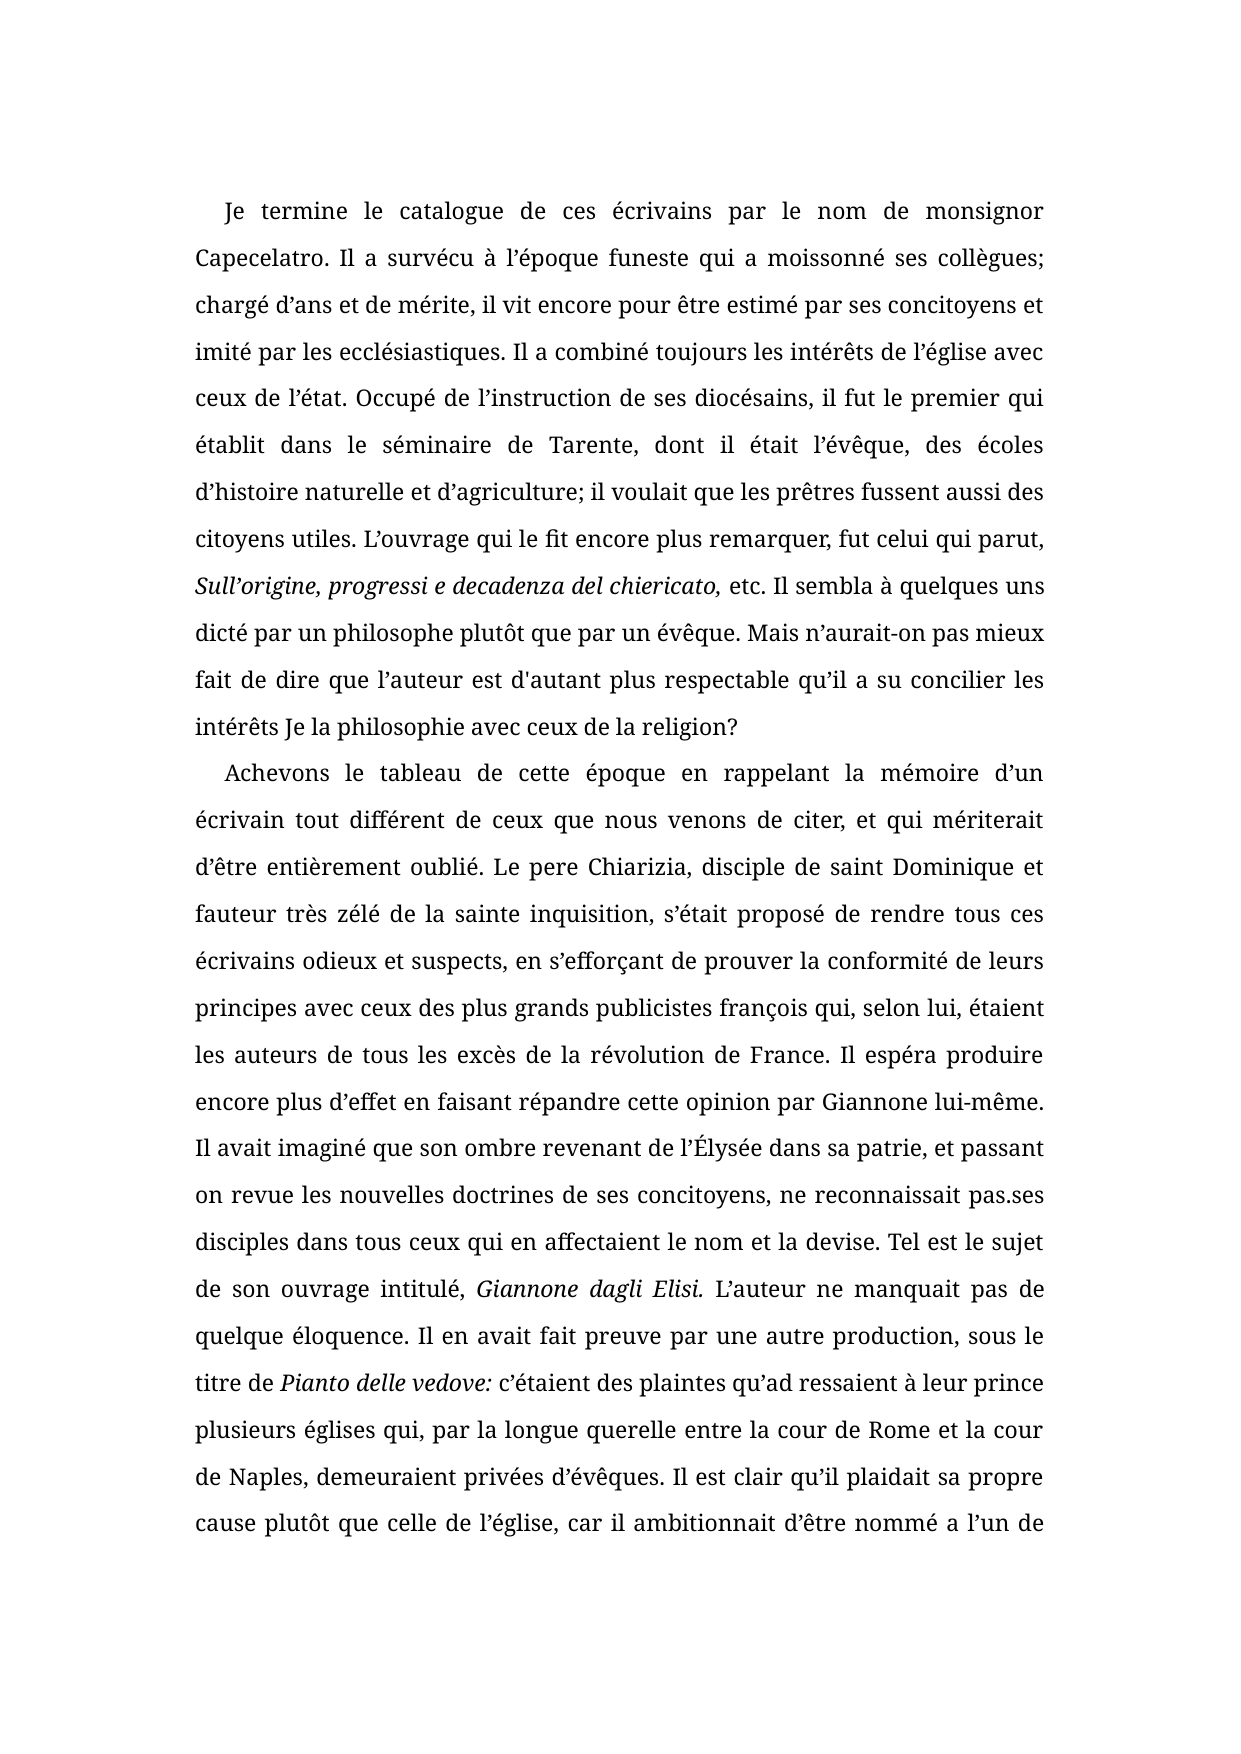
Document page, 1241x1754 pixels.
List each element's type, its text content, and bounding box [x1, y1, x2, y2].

text Je termine le catalogue de ces écrivains par le nom de monsignor Capecelatro. Il a survécu à l’époque funeste qui a moissonné ses collègues; chargé d’ans et de mérite, il vit encore pour être estimé par ses concitoyens et imité par les ecclésiastiques. Il a combiné toujours les intérêts de l’église avec ceux de l’état. Occupé de l’instruction de ses diocésains, il fut le premier qui établit dans le séminaire de Tarente, dont il était l’évêque, des écoles d’histoire naturelle et d’agriculture; il voulait que les prêtres fussent aussi des citoyens utiles. L’ouvrage qui le fit encore plus remarquer, fut celui qui parut, Sull’origine, progressi e decadenza del chiericato, etc. Il sembla à quelques uns dicté par un philosophe plutôt que par un évêque. Mais n’aurait-on pas mieux fait de dire que l’auteur est d'autant plus respectable qu’il a su concilier les intérêts Je la philosophie avec ceux de la religion? [195, 195, 1045, 742]
text Achevons le tableau de cette époque en rappelant la mémoire d’un écrivain tout différent de ceux que nous venons de citer, et qui mériterait d’être entièrement oublié. Le pere Chiarizia, disciple de saint Dominique et fauteur très zélé de la sainte inquisition, s’était proposé de rendre tous ces écrivains odieux et suspects, en s’efforçant de prouver la conformité de leurs principes avec ceux des plus grands publicistes françois qui, selon lui, étaient les auteurs de tous les excès de la révolution de France. Il espéra produire encore plus d’effet en faisant répandre cette opinion par Giannone lui-même. Il avait imaginé que son ombre revenant de l’Élysée dans sa patrie, et passant on revue les nouvelles doctrines de ses concitoyens, ne reconnaissait pas.ses disciples dans tous ceux qui en affectaient le nom et la devise. Tel est le sujet de son ouvrage intitulé, Giannone dagli Elisi. L’auteur ne manquait pas de quelque éloquence. Il en avait fait preuve par une autre production, sous le titre de Pianto delle vedove: c’étaient des plaintes qu’ad ressaient à leur prince plusieurs églises qui, par la longue querelle entre la cour de Rome et la cour de Naples, demeuraient privées d’évêques. Il est clair qu’il plaidait sa propre cause plutôt que celle de l’église, car il ambitionnait d’être nommé a l’un de [195, 757, 1045, 1539]
